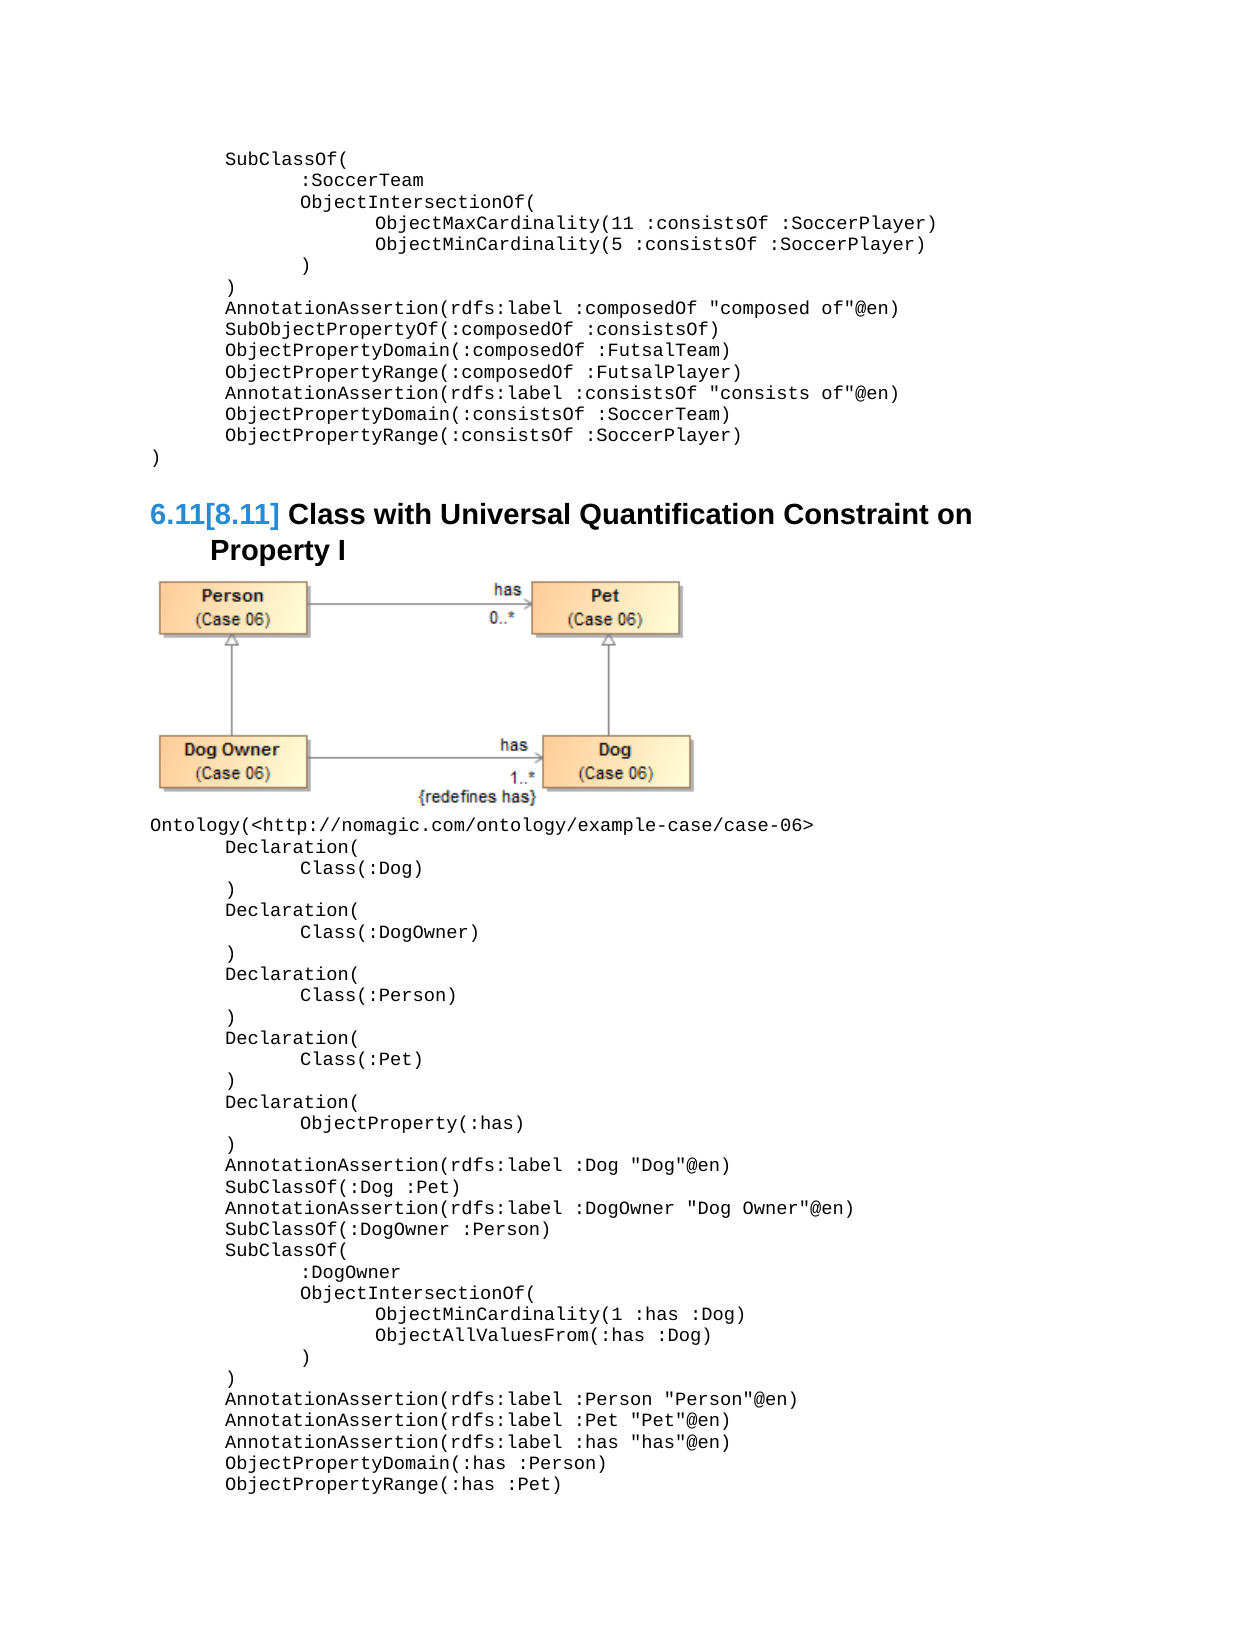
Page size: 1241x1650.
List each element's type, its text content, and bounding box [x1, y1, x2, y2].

text ObjectPropertyRange(:composedOf :FutsalPlayer) [225, 362, 1090, 384]
text AnnotationAssertion(rdfs:label :Dog "Dog"@en) [225, 1156, 1090, 1177]
text ) [225, 1369, 1090, 1390]
text ObjectPropertyDomain(:consistsOf :SoccerTeam) [225, 405, 1090, 426]
text AnnotationAssertion(rdfs:label :Person "Person"@en) [225, 1390, 1090, 1411]
text ObjectMaxCardinality(11 :consistsOf :SoccerPlayer) ObjectMinCardinality(5 :consistsOf :SoccerPlayer) [375, 214, 1090, 256]
text :SoccerTeam [225, 171, 1090, 192]
picture [150, 569, 702, 817]
text ObjectIntersectionOf( [225, 192, 1090, 214]
text ObjectPropertyRange(:consistsOf :SoccerPlayer) [225, 426, 1090, 447]
subtitle Class with Universal Quantification Constraint on Property I [150, 497, 1090, 567]
text ObjectIntersectionOf( [225, 1284, 1090, 1305]
text SubObjectPropertyOf(:composedOf :consistsOf) [225, 320, 1090, 341]
text Declaration( [225, 837, 1090, 859]
text Class(:Person) [225, 986, 1090, 1007]
text ) [225, 944, 1090, 965]
text ObjectPropertyRange(:has :Pet) [225, 1475, 1090, 1496]
text AnnotationAssertion(rdfs:label :has "has"@en) [225, 1432, 1090, 1454]
text ObjectAllValuesFrom(:has :Dog) [300, 1326, 1090, 1347]
text ObjectProperty(:has) [225, 1114, 1090, 1135]
text ObjectMinCardinality(1 :has :Dog) [300, 1305, 1090, 1326]
text Class(:DogOwner) [225, 922, 1090, 944]
text ObjectPropertyDomain(:has :Person) [225, 1454, 1090, 1475]
text ) [225, 880, 1090, 901]
text Declaration( [225, 1092, 1090, 1114]
text SubClassOf( [225, 1241, 1090, 1262]
text ) [225, 277, 1090, 299]
text Declaration( [225, 901, 1090, 922]
text ) [225, 1071, 1090, 1092]
text AnnotationAssertion(rdfs:label :consistsOf "consists of"@en) [225, 384, 1090, 405]
text AnnotationAssertion(rdfs:label :Pet "Pet"@en) [225, 1411, 1090, 1432]
text ) [300, 1347, 1090, 1369]
text AnnotationAssertion(rdfs:label :composedOf "composed of"@en) [225, 299, 1090, 320]
text ) [225, 1135, 1090, 1156]
text Declaration( [225, 1029, 1090, 1050]
text Class(:Dog) [225, 859, 1090, 880]
text Ontology(<http://nomagic.com/ontology/example-case/case-06> [150, 816, 1090, 837]
text AnnotationAssertion(rdfs:label :DogOwner "Dog Owner"@en) [225, 1199, 1090, 1220]
text ) [150, 447, 1090, 469]
text Class(:Pet) [225, 1050, 1090, 1071]
text ) [225, 1007, 1090, 1029]
text ObjectPropertyDomain(:composedOf :FutsalTeam) [225, 341, 1090, 362]
text :DogOwner [225, 1262, 1090, 1284]
text SubClassOf( [225, 150, 1090, 171]
text ) [300, 256, 1090, 277]
text SubClassOf(:Dog :Pet) [225, 1177, 1090, 1199]
text Declaration( [225, 965, 1090, 986]
text SubClassOf(:DogOwner :Person) [225, 1220, 1090, 1241]
